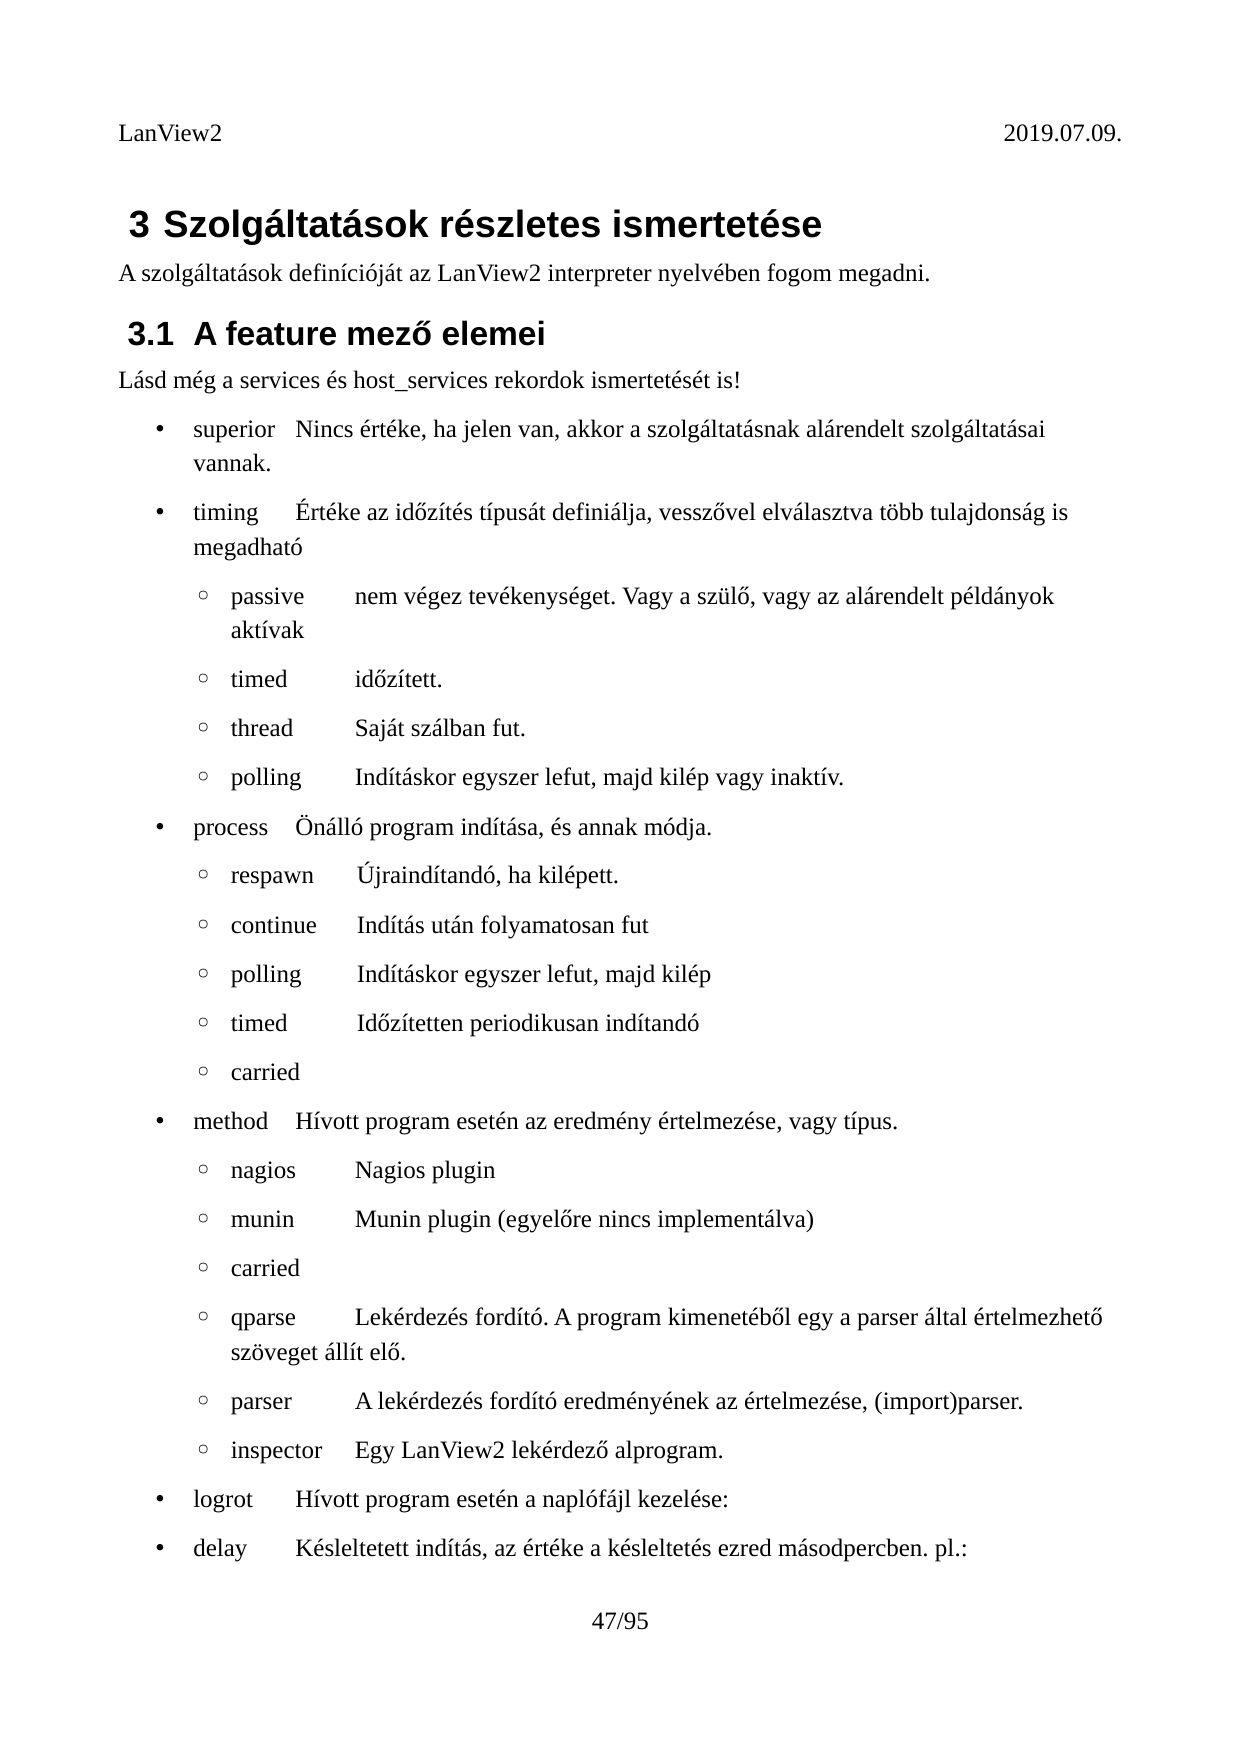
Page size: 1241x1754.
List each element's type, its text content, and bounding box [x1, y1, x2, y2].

list process Önálló program indítása, és annak módja. [156, 812, 1122, 840]
list inspector Egy LanView2 lekérdező alprogram. [193, 1435, 1122, 1463]
list parser A lekérdezés fordító eredményének az értelmezése, (import)parser. [193, 1386, 1122, 1414]
list superior Nincs értéke, ha jelen van, akkor a szolgáltatásnak alárendelt szolgáltatásai vannak. [156, 414, 1122, 477]
list passive nem végez tevékenységet. Vagy a szülő, vagy az alárendelt példányok aktívak [193, 581, 1122, 644]
list munin Munin plugin (egyelőre nincs implementálva) [193, 1204, 1122, 1233]
list polling Indításkor egyszer lefut, majd kilép vagy inaktív. [193, 762, 1122, 791]
text Lásd még a services és host_services rekordok ismertetését is! [118, 365, 1122, 393]
list logrot Hívott program esetén a naplófájl kezelése: [156, 1484, 1122, 1513]
list timing Értéke az időzítés típusát definiálja, vesszővel elválasztva több tulajdonság is megadható [156, 497, 1122, 561]
list thread Saját szálban fut. [193, 713, 1122, 742]
list carried [193, 1253, 1122, 1282]
list timed Időzítetten periodikusan indítandó [193, 1008, 1122, 1037]
subtitle Szolgáltatások részletes ismertetése [118, 202, 1122, 246]
list continue Indítás után folyamatosan fut [193, 910, 1122, 938]
list timed időzített. [193, 664, 1122, 693]
subtitle A feature mező elemei [118, 313, 1122, 352]
list polling Indításkor egyszer lefut, majd kilép [193, 959, 1122, 987]
text A szolgáltatások definícióját az LanView2 interpreter nyelvében fogom megadni. [118, 258, 1122, 287]
list carried [193, 1057, 1122, 1086]
list respawn Újraindítandó, ha kilépett. [193, 861, 1122, 889]
list nagios Nagios plugin [193, 1155, 1122, 1184]
list method Hívott program esetén az eredmény értelmezése, vagy típus. [156, 1106, 1122, 1135]
list qparse Lekérdezés fordító. A program kimenetéből egy a parser által értelmezhető szöveget állít elő. [193, 1302, 1122, 1365]
list delay Késleltetett indítás, az értéke a késleltetés ezred másodpercben. pl.: [156, 1533, 1122, 1562]
